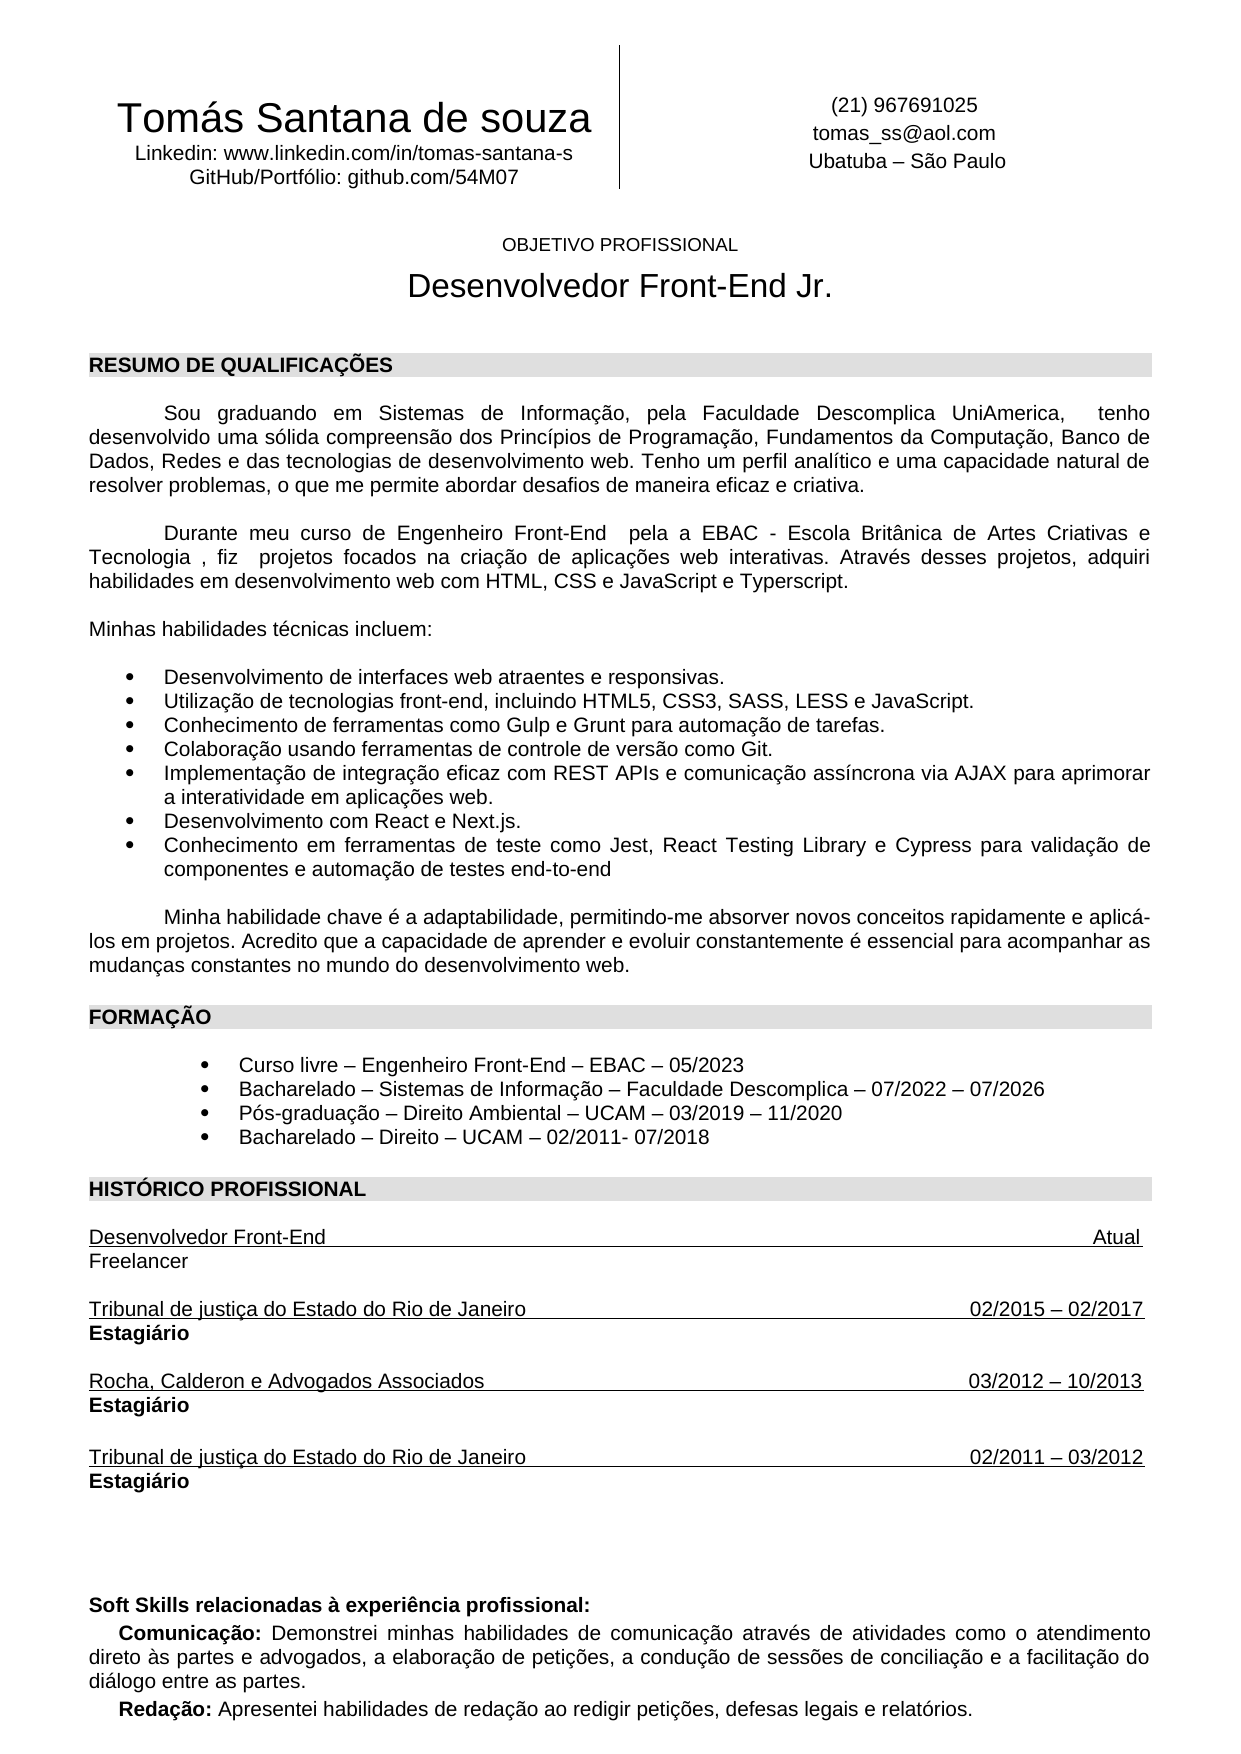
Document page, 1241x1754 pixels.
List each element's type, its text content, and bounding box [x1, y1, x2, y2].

subtitle HISTÓRICO PROFISSIONAL [89, 1177, 1152, 1201]
list Conhecimento de ferramentas como Gulp e Grunt para automação de tarefas. [126, 713, 1152, 737]
table_header Tomás Santana de souza Linkedin: www.linkedin.com/in/tomas-santana-s GitHub/Portfólio: github.com/54M07 [89, 45, 619, 189]
list Bacharelado – Sistemas de Informação – Faculdade Descomplica – 07/2022 – 07/2026 [201, 1077, 1152, 1101]
text OBJETIVO PROFISSIONAL [89, 233, 1152, 255]
list Bacharelado – Direito – UCAM – 02/2011- 07/2018 [201, 1125, 1152, 1149]
text Estagiário [89, 1469, 1152, 1493]
list Utilização de tecnologias front-end, incluindo HTML5, CSS3, SASS, LESS e JavaScript. [126, 689, 1152, 713]
text Tribunal de justiça do Estado do Rio de Janeiro 02/2015 – 02/2017 [89, 1297, 1152, 1321]
text Minha habilidade chave é a adaptabilidade, permitindo-me absorver novos conceitos rapidamente e aplicá-los em projetos. Acredito que a capacidade de aprender e evoluir constantemente é essencial para acompanhar as mudanças constantes no mundo do desenvolvimento web. [89, 905, 1152, 977]
text Tribunal de justiça do Estado do Rio de Janeiro 02/2011 – 03/2012 [89, 1445, 1152, 1469]
table_header (21) 967691025 tomas_ss@aol.com Ubatuba – São Paulo [620, 45, 1152, 189]
subtitle FORMAÇÃO [89, 1005, 1152, 1029]
text Minhas habilidades técnicas incluem: [89, 617, 1152, 641]
text Estagiário [89, 1321, 1152, 1345]
text Sou graduando em Sistemas de Informação, pela Faculdade Descomplica UniAmerica, tenho desenvolvido uma sólida compreensão dos Princípios de Programação, Fundamentos da Computação, Banco de Dados, Redes e das tecnologias de desenvolvimento web. Tenho um perfil analítico e uma capacidade natural de resolver problemas, o que me permite abordar desafios de maneira eficaz e criativa. [89, 401, 1152, 497]
subtitle RESUMO DE QUALIFICAÇÕES [89, 353, 1152, 377]
list Conhecimento em ferramentas de teste como Jest, React Testing Library e Cypress para validação de componentes e automação de testes end-to-end [126, 833, 1152, 881]
list Curso livre – Engenheiro Front-End – EBAC – 05/2023 [201, 1053, 1152, 1077]
text Redação: Apresentei habilidades de redação ao redigir petições, defesas legais e relatórios. [89, 1697, 1152, 1721]
text Freelancer [89, 1249, 1152, 1273]
list Desenvolvimento de interfaces web atraentes e responsivas. [126, 665, 1152, 689]
text Desenvolvedor Front-End Jr. [89, 266, 1152, 304]
list Desenvolvimento com React e Next.js. [126, 809, 1152, 833]
list Implementação de integração eficaz com REST APIs e comunicação assíncrona via AJAX para aprimorar a interatividade em aplicações web. [126, 761, 1152, 809]
text Estagiário [89, 1393, 1152, 1417]
text Rocha, Calderon e Advogados Associados 03/2012 – 10/2013 [89, 1369, 1152, 1393]
text Durante meu curso de Engenheiro Front-End pela a EBAC - Escola Britânica de Artes Criativas e Tecnologia , fiz projetos focados na criação de aplicações web interativas. Através desses projetos, adquiri habilidades em desenvolvimento web com HTML, CSS e JavaScript e Typerscript. [89, 521, 1152, 593]
text Desenvolvedor Front-End Atual [89, 1225, 1152, 1249]
text Soft Skills relacionadas à experiência profissional: [89, 1593, 1152, 1617]
list Pós-graduação – Direito Ambiental – UCAM – 03/2019 – 11/2020 [201, 1101, 1152, 1125]
text Comunicação: Demonstrei minhas habilidades de comunicação através de atividades como o atendimento direto às partes e advogados, a elaboração de petições, a condução de sessões de conciliação e a facilitação do diálogo entre as partes. [89, 1621, 1152, 1693]
list Colaboração usando ferramentas de controle de versão como Git. [126, 737, 1152, 761]
